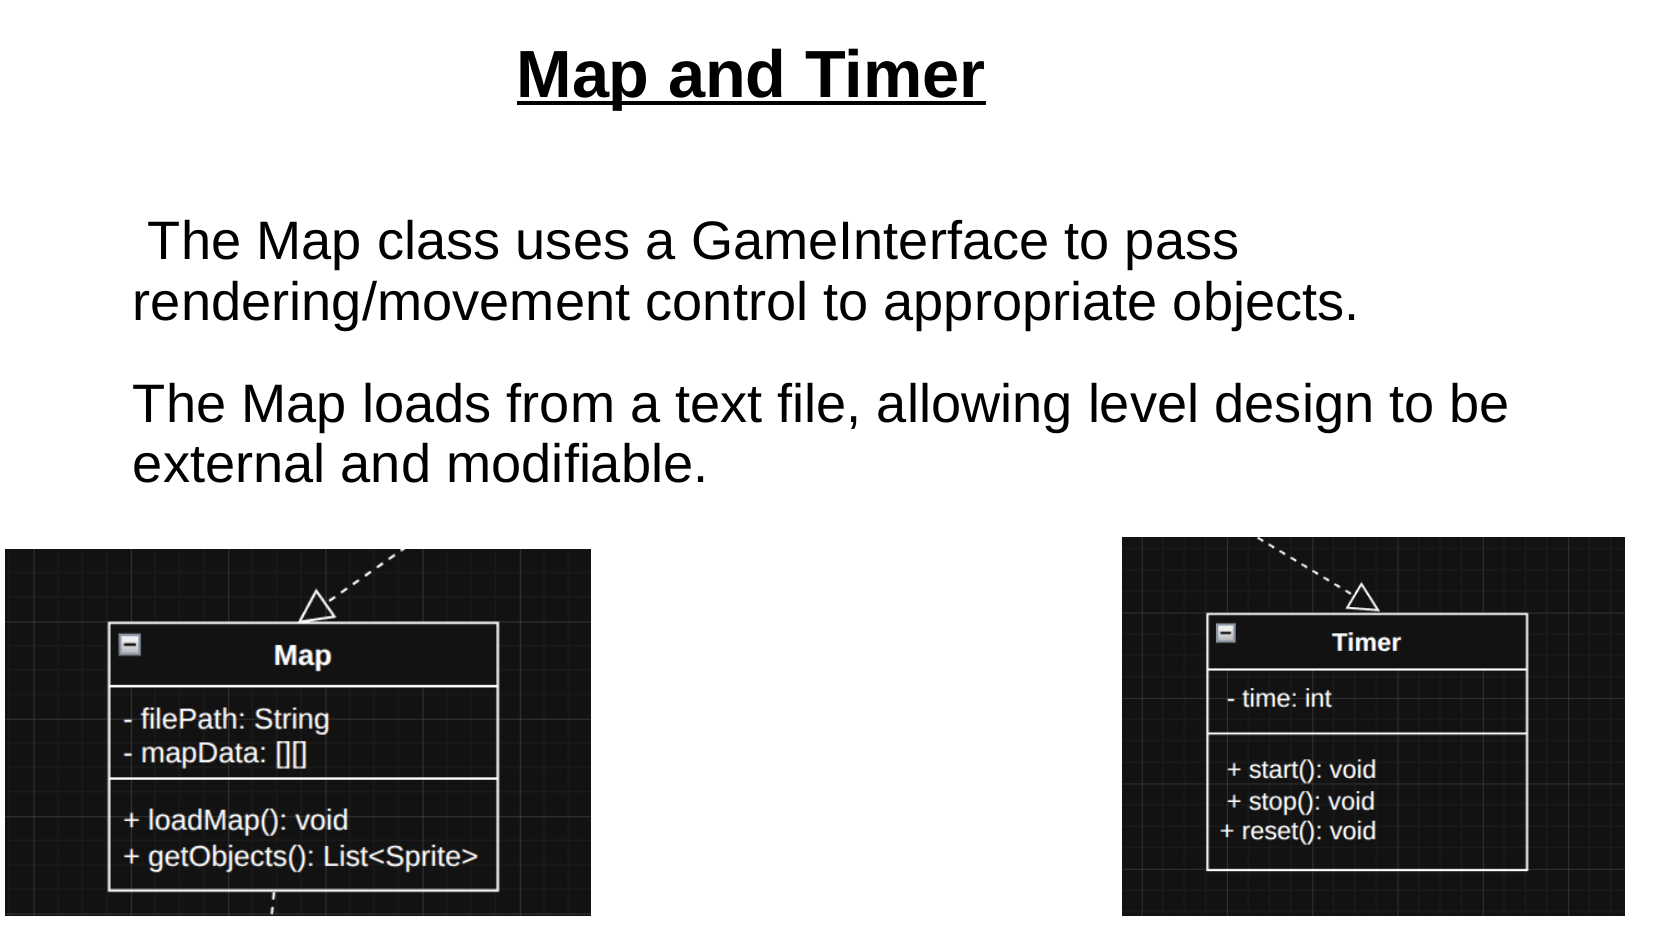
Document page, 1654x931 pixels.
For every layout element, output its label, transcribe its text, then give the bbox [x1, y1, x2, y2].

picture [1122, 537, 1625, 916]
text_box The Map class uses a GameInterface to pass rendering/movement control to appropriate objects. The Map loads from a text file, allowing level design to be external and modifiable. [118, 203, 1654, 502]
text_box Map and Timer [501, 29, 1270, 207]
picture [5, 549, 591, 916]
